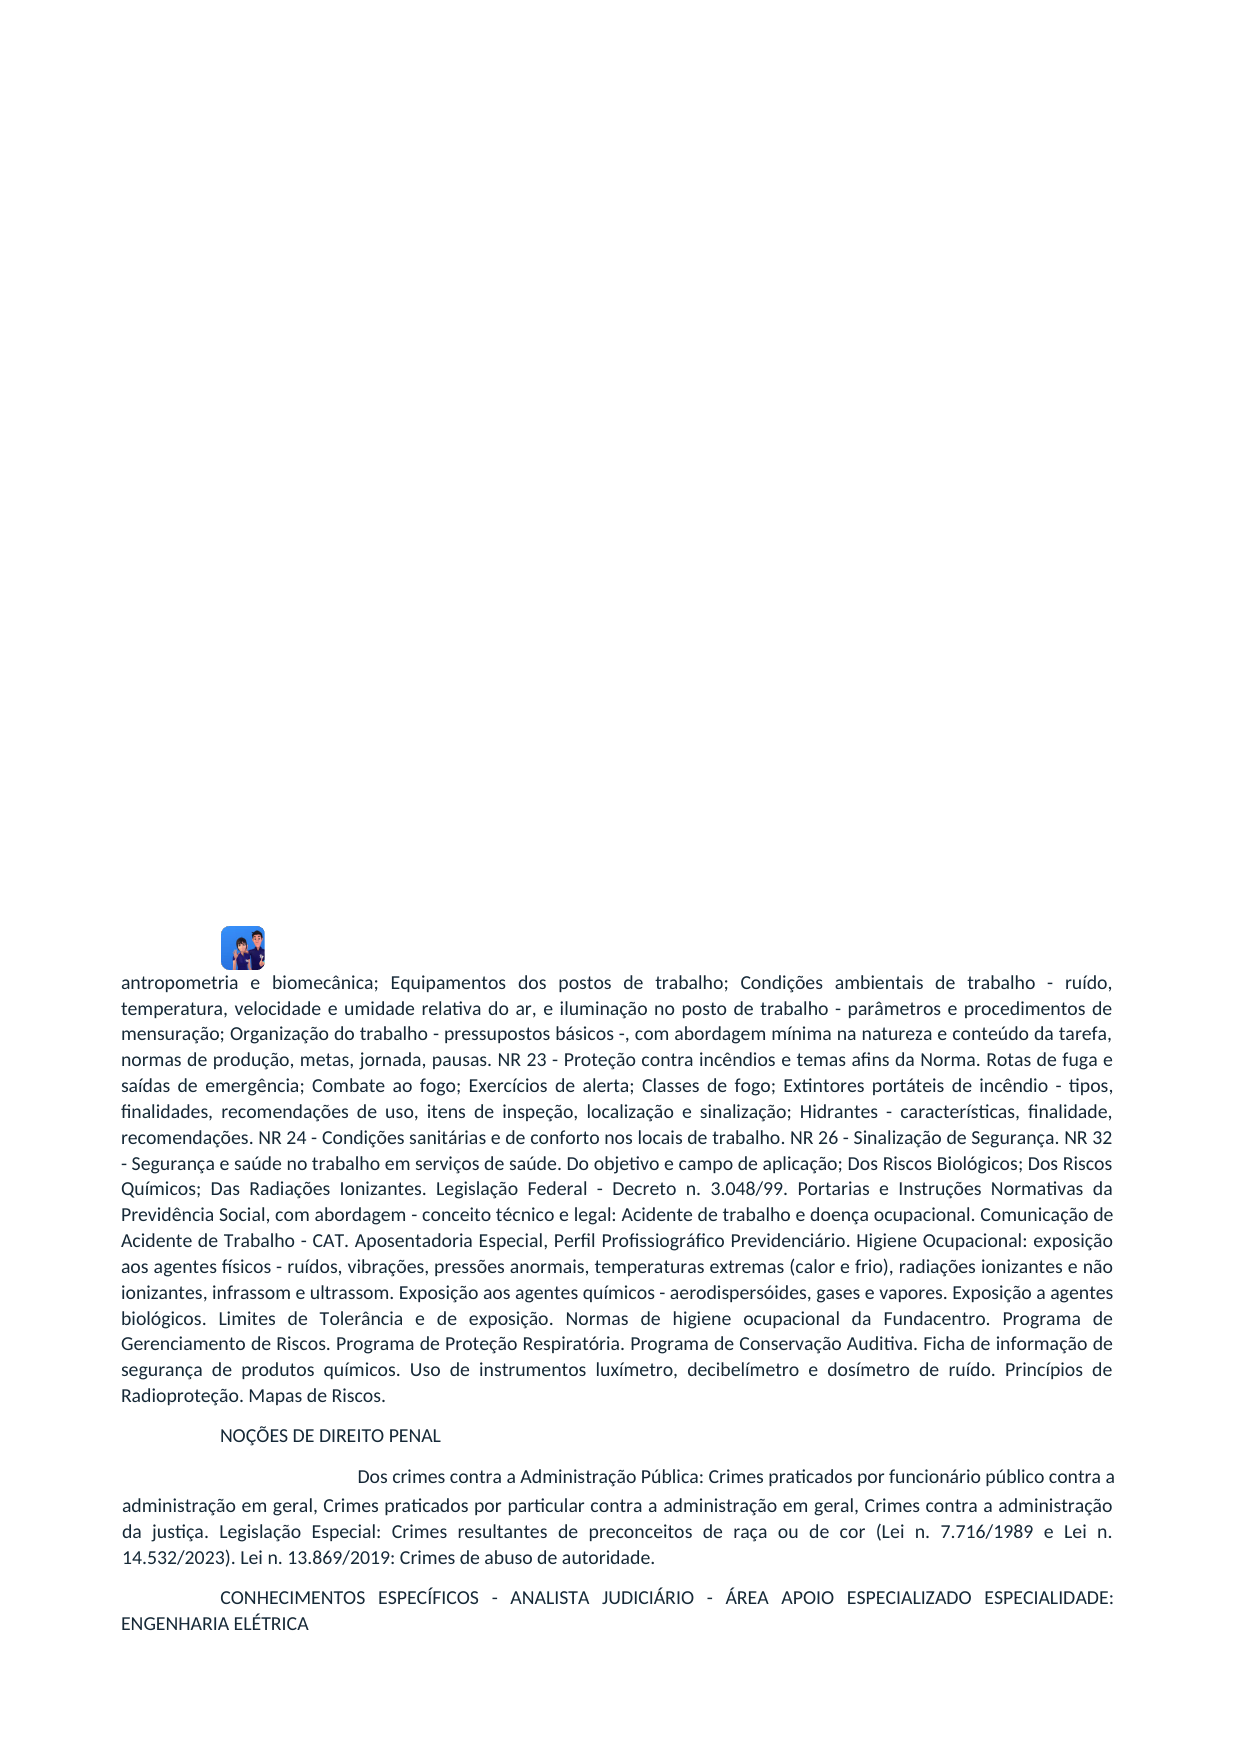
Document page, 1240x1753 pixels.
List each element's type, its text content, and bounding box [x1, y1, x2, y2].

text NOÇÕES DE DIREITO PENAL [220, 1423, 1115, 1448]
text Dos crimes contra a Administração Pública: Crimes praticados por funcionário público contra a [51, 1464, 1116, 1488]
text CONHECIMENTOS ESPECÍFICOS - ANALISTA JUDICIÁRIO - ÁREA APOIO ESPECIALIZADO ESPECIALIDADE: ENGENHARIA ELÉTRICA [121, 1585, 1115, 1635]
text administração em geral, Crimes praticados por particular contra a administração em geral, Crimes contra a administração da justiça. Legislação Especial: Crimes resultantes de preconceitos de raça ou de cor (Lei n. 7.716/1989 e Lei n. 14.532/2023). Lei n. 13.869/2019: Crimes de abuso de autoridade. [122, 1493, 1115, 1569]
text antropometria e biomecânica; Equipamentos dos postos de trabalho; Condições ambientais de trabalho - ruído, temperatura, velocidade e umidade relativa do ar, e iluminação no posto de trabalho - parâmetros e procedimentos de mensuração; Organização do trabalho - pressupostos básicos -, com abordagem mínima na natureza e conteúdo da tarefa, normas de produção, metas, jornada, pausas. NR 23 - Proteção contra incêndios e temas afins da Norma. Rotas de fuga e saídas de emergência; Combate ao fogo; Exercícios de alerta; Classes de fogo; Extintores portáteis de incêndio - tipos, finalidades, recomendações de uso, itens de inspeção, localização e sinalização; Hidrantes - características, finalidade, recomendações. NR 24 - Condições sanitárias e de conforto nos locais de trabalho. NR 26 - Sinalização de Segurança. NR 32 - Segurança e saúde no trabalho em serviços de saúde. Do objetivo e campo de aplicação; Dos Riscos Biológicos; Dos Riscos Químicos; Das Radiações Ionizantes. Legislação Federal - Decreto n. 3.048/99. Portarias e Instruções Normativas da Previdência Social, com abordagem - conceito técnico e legal: Acidente de trabalho e doença ocupacional. Comunicação de Acidente de Trabalho - CAT. Aposentadoria Especial, Perfil Profissiográfico Previdenciário. Higiene Ocupacional: exposição aos agentes físicos - ruídos, vibrações, pressões anormais, temperaturas extremas (calor e frio), radiações ionizantes e não ionizantes, infrassom e ultrassom. Exposição aos agentes químicos - aerodispersóides, gases e vapores. Exposição a agentes biológicos. Limites de Tolerância e de exposição. Normas de higiene ocupacional da Fundacentro. Programa de Gerenciamento de Riscos. Programa de Proteção Respiratória. Programa de Conservação Auditiva. Ficha de informação de segurança de produtos químicos. Uso de instrumentos luxímetro, decibelímetro e dosímetro de ruído. Princípios de Radioproteção. Mapas de Riscos. [121, 970, 1115, 1407]
